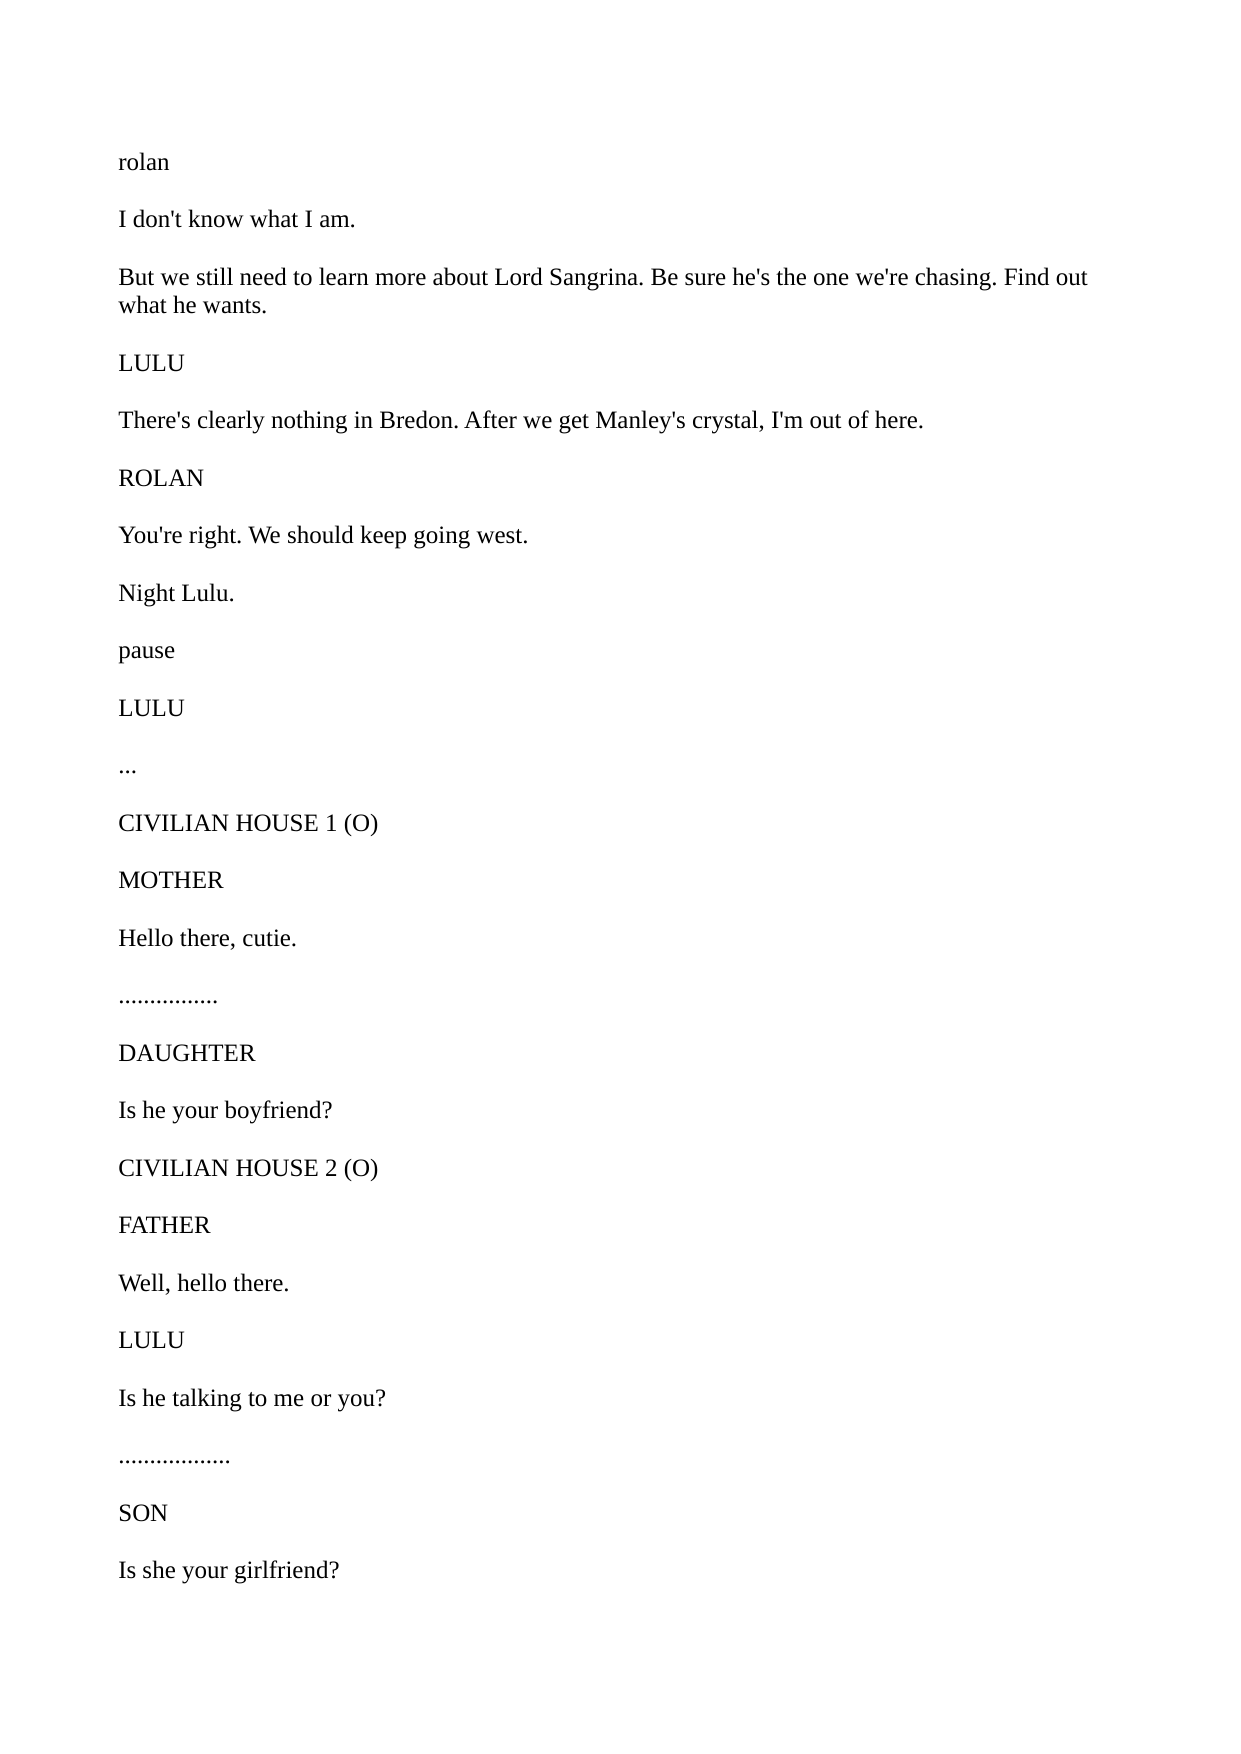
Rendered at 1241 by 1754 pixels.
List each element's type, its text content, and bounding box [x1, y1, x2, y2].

text CIVILIAN HOUSE 2 (O) [118, 1153, 1122, 1182]
text Night Lulu. [118, 578, 1122, 607]
text DAUGHTER [118, 1038, 1122, 1067]
text There's clearly nothing in Bredon. After we get Manley's crystal, I'm out of here. [118, 406, 1122, 434]
text I don't know what I am. [118, 204, 1122, 233]
text ... [118, 751, 1122, 779]
text LULU [118, 348, 1122, 377]
text pause [118, 636, 1122, 664]
text Is he talking to me or you? [118, 1383, 1122, 1412]
text Is he your boyfriend? [118, 1096, 1122, 1124]
text Hello there, cutie. [118, 923, 1122, 952]
text MOTHER [118, 866, 1122, 894]
text LULU [118, 1326, 1122, 1354]
text .................. [118, 1441, 1122, 1469]
text FATHER [118, 1211, 1122, 1239]
text ................ [118, 981, 1122, 1009]
text SON [118, 1498, 1122, 1527]
text But we still need to learn more about Lord Sangrina. Be sure he's the one we're chasing. Find out what he wants. [118, 262, 1122, 319]
text CIVILIAN HOUSE 1 (O) [118, 808, 1122, 837]
text rolan [118, 147, 1122, 176]
text ROLAN [118, 463, 1122, 492]
text Is she your girlfriend? [118, 1556, 1122, 1584]
text LULU [118, 693, 1122, 722]
text Well, hello there. [118, 1268, 1122, 1297]
text You're right. We should keep going west. [118, 521, 1122, 549]
